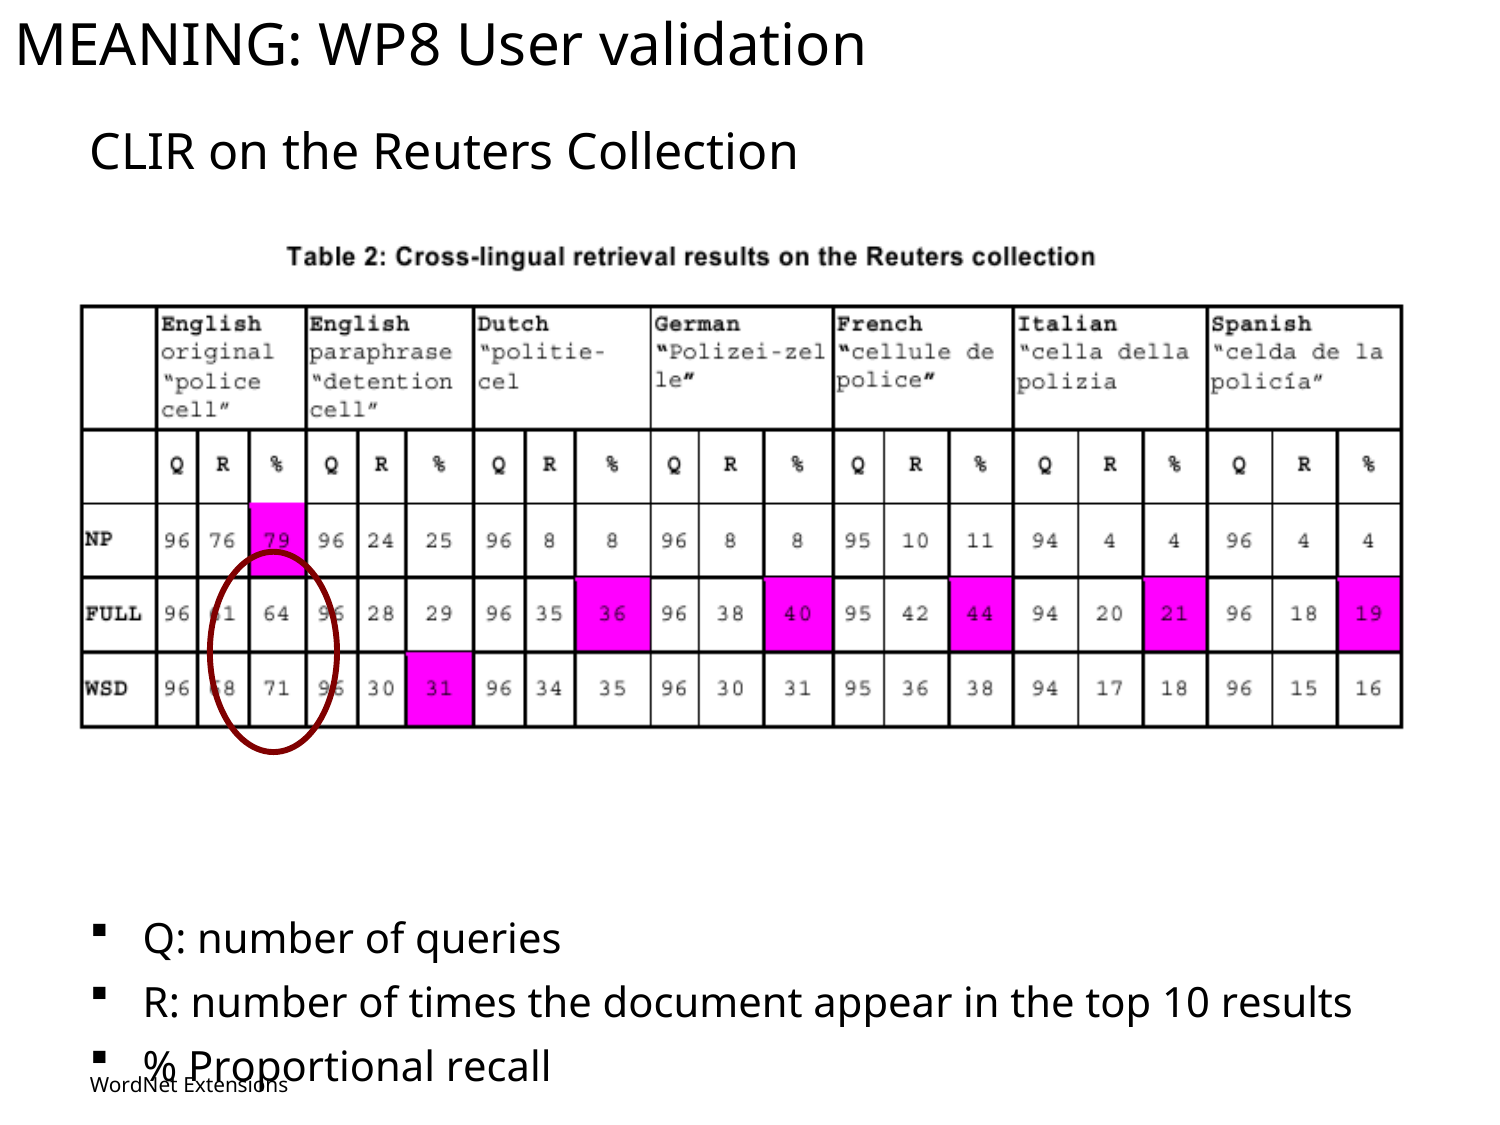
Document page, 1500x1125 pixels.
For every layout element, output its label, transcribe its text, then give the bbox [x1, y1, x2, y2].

title MEANING: WP8 User validation [0, 0, 1500, 86]
list CLIR on the Reuters Collection Q: number of queries R: number of times the document appear in the top 10 results % Proportional recall [75, 789, 1438, 1029]
picture [43, 219, 1441, 789]
list CLIR on the Reuters Collection Q: number of queries R: number of times the document appear in the top 10 results % Proportional recall [75, 112, 1438, 219]
